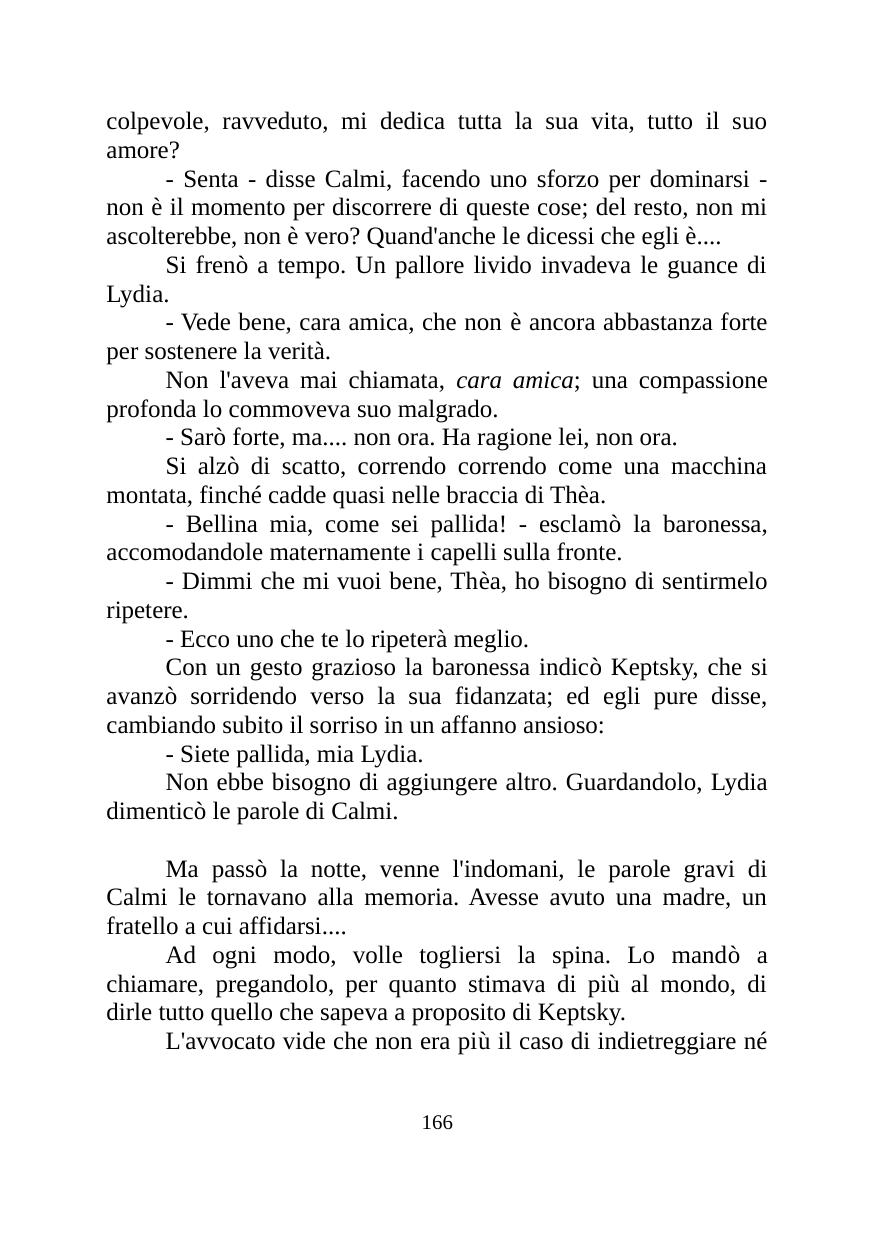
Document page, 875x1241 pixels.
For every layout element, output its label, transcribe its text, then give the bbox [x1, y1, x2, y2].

text L'avvocato vide che non era più il caso di indietreggiare né [106, 1026, 768, 1055]
text Con un gesto grazioso la baronessa indicò Keptsky, che si avanzò sorridendo verso la sua fidanzata; ed egli pure disse, cambiando subito il sorriso in un affanno ansioso: [106, 652, 768, 739]
text - Dimmi che mi vuoi bene, Thèa, ho bisogno di sentirmelo ripetere. [106, 566, 768, 624]
text - Vede bene, cara amica, che non è ancora abbastanza forte per sostenere la verità. [106, 307, 768, 365]
text - Siete pallida, mia Lydia. [106, 739, 768, 767]
text Ma passò la notte, venne l'indomani, le parole gravi di Calmi le tornavano alla memoria. Avesse avuto una madre, un fratello a cui affidarsi.... [106, 854, 768, 940]
text - Senta - disse Calmi, facendo uno sforzo per dominarsi - non è il momento per discorrere di queste cose; del resto, non mi ascolterebbe, non è vero? Quand'anche le dicessi che egli è.... [106, 164, 768, 250]
text Non ebbe bisogno di aggiungere altro. Guardandolo, Lydia dimenticò le parole di Calmi. [106, 767, 768, 825]
text - Bellina mia, come sei pallida! - esclamò la baronessa, accomodandole maternamente i capelli sulla fronte. [106, 509, 768, 566]
text - Ecco uno che te lo ripeterà meglio. [106, 624, 768, 652]
text Si frenò a tempo. Un pallore livido invadeva le guance di Lydia. [106, 250, 768, 307]
text colpevole, ravveduto, mi dedica tutta la sua vita, tutto il suo amore? [106, 106, 768, 164]
text Non l'aveva mai chiamata, cara amica; una compassione profonda lo commoveva suo malgrado. [106, 365, 768, 422]
text Ad ogni modo, volle togliersi la spina. Lo mandò a chiamare, pregandolo, per quanto stimava di più al mondo, di dirle tutto quello che sapeva a proposito di Keptsky. [106, 940, 768, 1026]
text Si alzò di scatto, correndo correndo come una macchina montata, finché cadde quasi nelle braccia di Thèa. [106, 451, 768, 509]
text - Sarò forte, ma.... non ora. Ha ragione lei, non ora. [106, 422, 768, 451]
